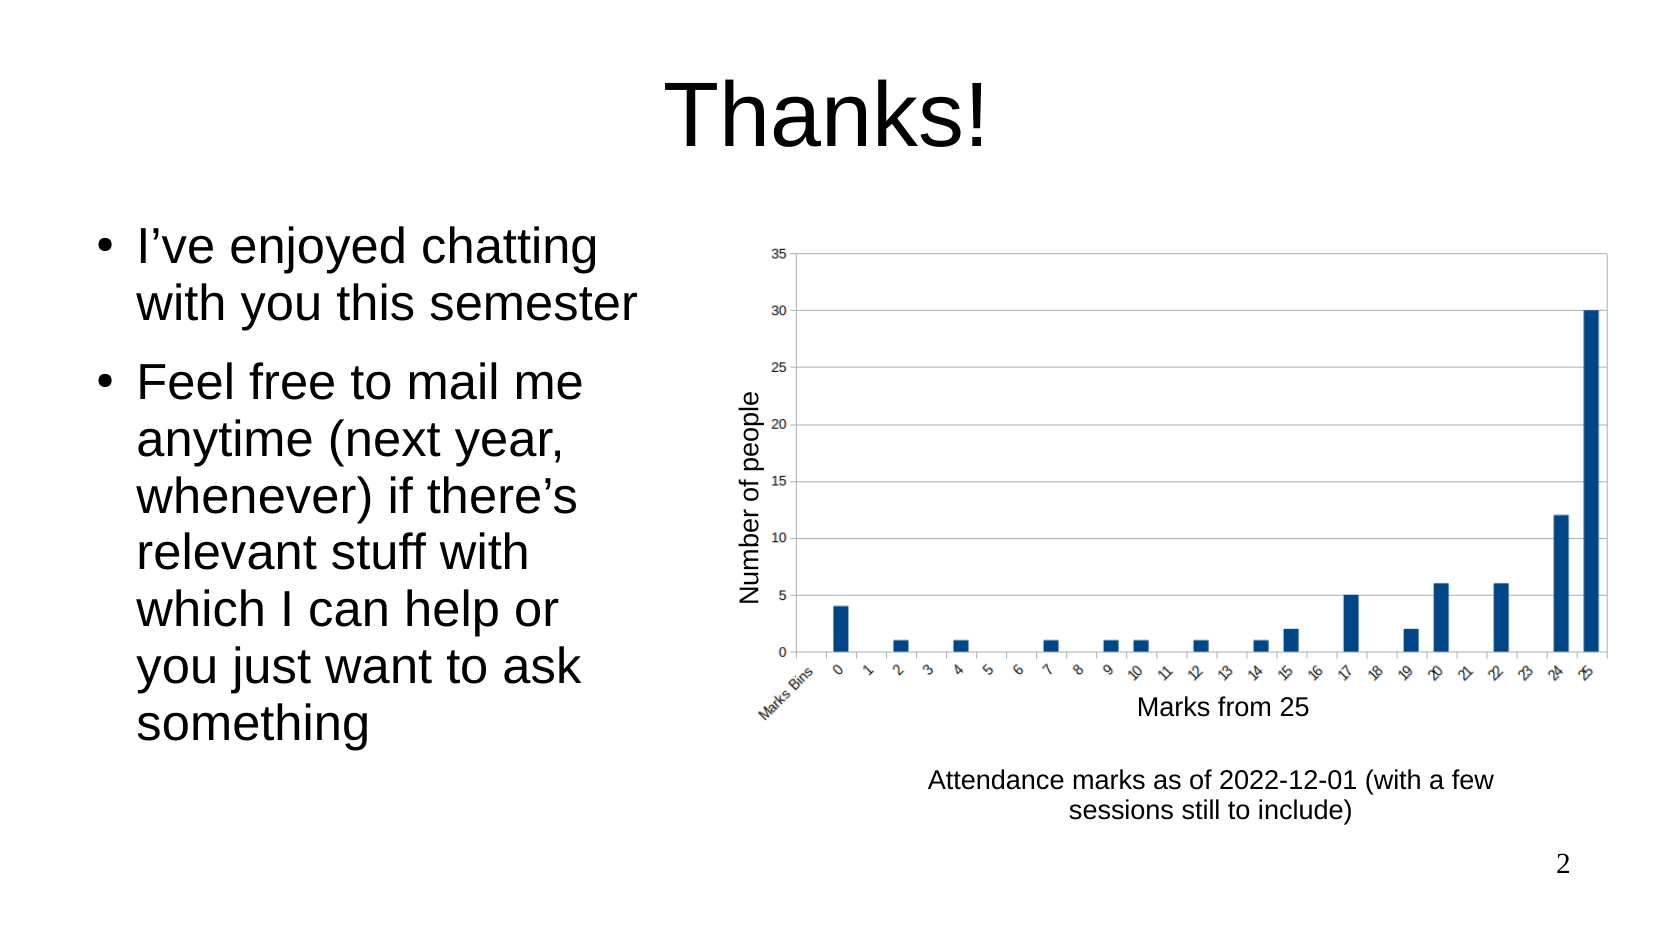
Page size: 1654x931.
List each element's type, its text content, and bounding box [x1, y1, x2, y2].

text_box Marks from 25 [1122, 685, 1418, 784]
picture [738, 236, 1625, 735]
text_box Number of people [726, 265, 772, 621]
text_box Attendance marks as of 2022-12-01 (with a few sessions still to include) [885, 757, 1536, 857]
list I’ve enjoyed chatting with you this semester Feel free to mail me anytime (next year, whenever) if there’s relevant stuff with which I can help or you just want to ask something [82, 217, 650, 758]
title Thanks! [82, 37, 1571, 193]
